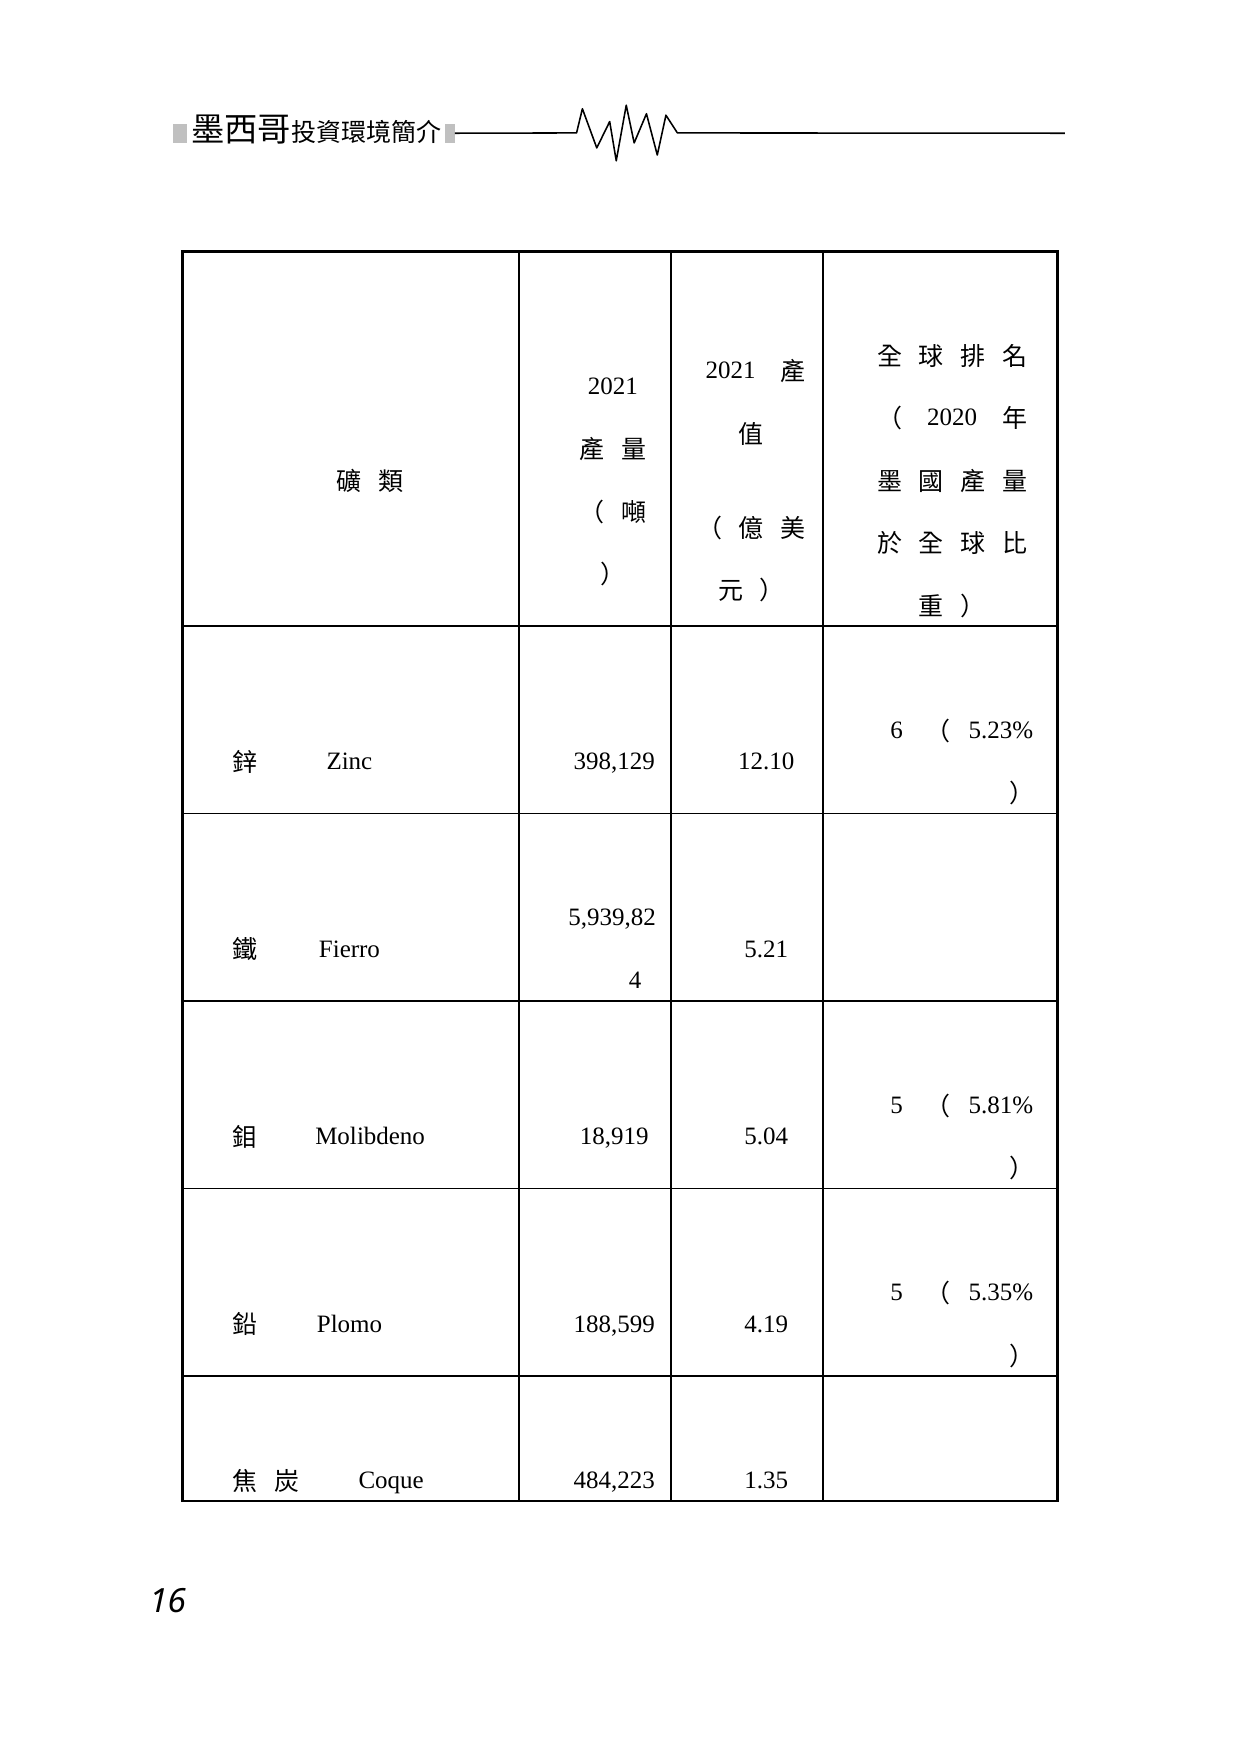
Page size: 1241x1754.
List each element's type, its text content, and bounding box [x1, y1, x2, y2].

table_cell 188,599 [520, 1189, 670, 1375]
table_header 2021產值 （億美元） [672, 253, 822, 625]
table_cell 焦炭 Coque [184, 1377, 518, 1500]
table_cell 6（5.23%） [824, 627, 1056, 813]
table_cell 5.04 [672, 1002, 822, 1188]
table_cell 5.21 [672, 814, 822, 1000]
table_cell 5（5.81%） [824, 1002, 1056, 1188]
table_cell 398,129 [520, 627, 670, 813]
table_cell 18,919 [520, 1002, 670, 1188]
table_header 全球排名 （2020年墨國產量於全球比重） [824, 253, 1056, 625]
table_header 礦類 [184, 253, 518, 625]
table_cell 1.35 [672, 1377, 822, 1500]
table_cell 鐵 Fierro [184, 814, 518, 1000]
table_cell 鉬 Molibdeno [184, 1002, 518, 1188]
table_header 2021產量（噸） [520, 253, 670, 625]
table_cell 4.19 [672, 1189, 822, 1375]
table_cell 鋅 Zinc [184, 627, 518, 813]
table_cell 5,939,824 [520, 814, 670, 1000]
table_cell 鉛 Plomo [184, 1189, 518, 1375]
table_cell [824, 814, 1056, 1000]
table_cell 12.10 [672, 627, 822, 813]
table_cell 5（5.35%） [824, 1189, 1056, 1375]
table_cell [824, 1377, 1056, 1500]
table_cell 484,223 [520, 1377, 670, 1500]
